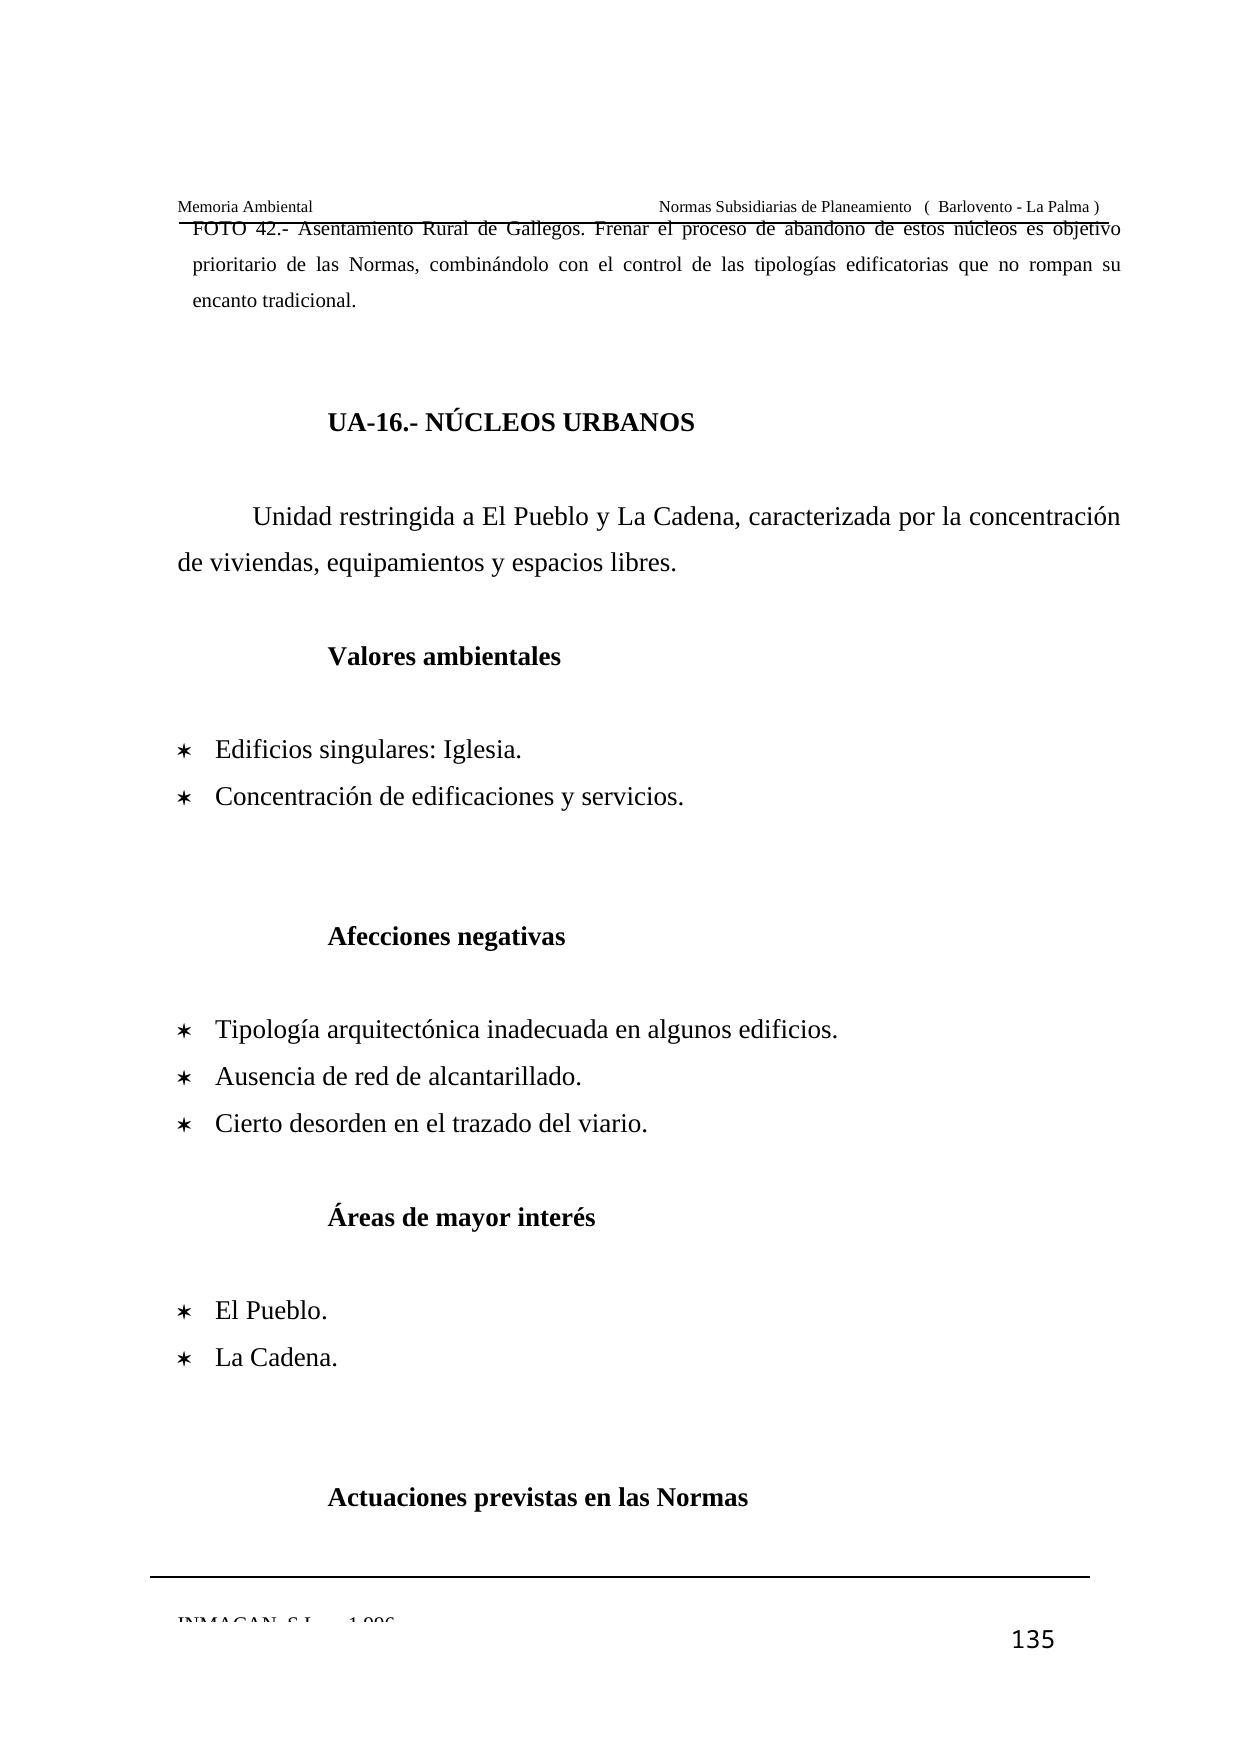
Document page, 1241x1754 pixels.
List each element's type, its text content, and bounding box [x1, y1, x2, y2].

text Unidad restringida a El Pueblo y La Cadena, caracterizada por la concentración de viviendas, equipamientos y espacios libres. [177, 500, 1122, 577]
list La Cadena. [177, 1341, 1122, 1372]
list El Pueblo. [177, 1294, 1122, 1325]
text UA-16.- NÚCLEOS URBANOS [327, 406, 1122, 437]
list Edificios singulares: Iglesia. [177, 733, 1122, 764]
text Áreas de mayor interés [327, 1201, 1122, 1232]
list Ausencia de red de alcantarillado. [177, 1060, 1122, 1092]
text Afecciones negativas [327, 920, 1122, 951]
list Cierto desorden en el trazado del viario. [177, 1107, 1122, 1138]
list Tipología arquitectónica inadecuada en algunos edificios. [177, 1013, 1122, 1045]
text FOTO 42.- Asentamiento Rural de Gallegos. Frenar el proceso de abandono de estos núcleos es objetivo prioritario de las Normas, combinándolo con el control de las tipologías edificatorias que no rompan su encanto tradicional. [192, 216, 1122, 312]
list Concentración de edificaciones y servicios. [177, 780, 1122, 811]
text Valores ambientales [327, 640, 1122, 671]
text Actuaciones previstas en las Normas [327, 1481, 1122, 1512]
